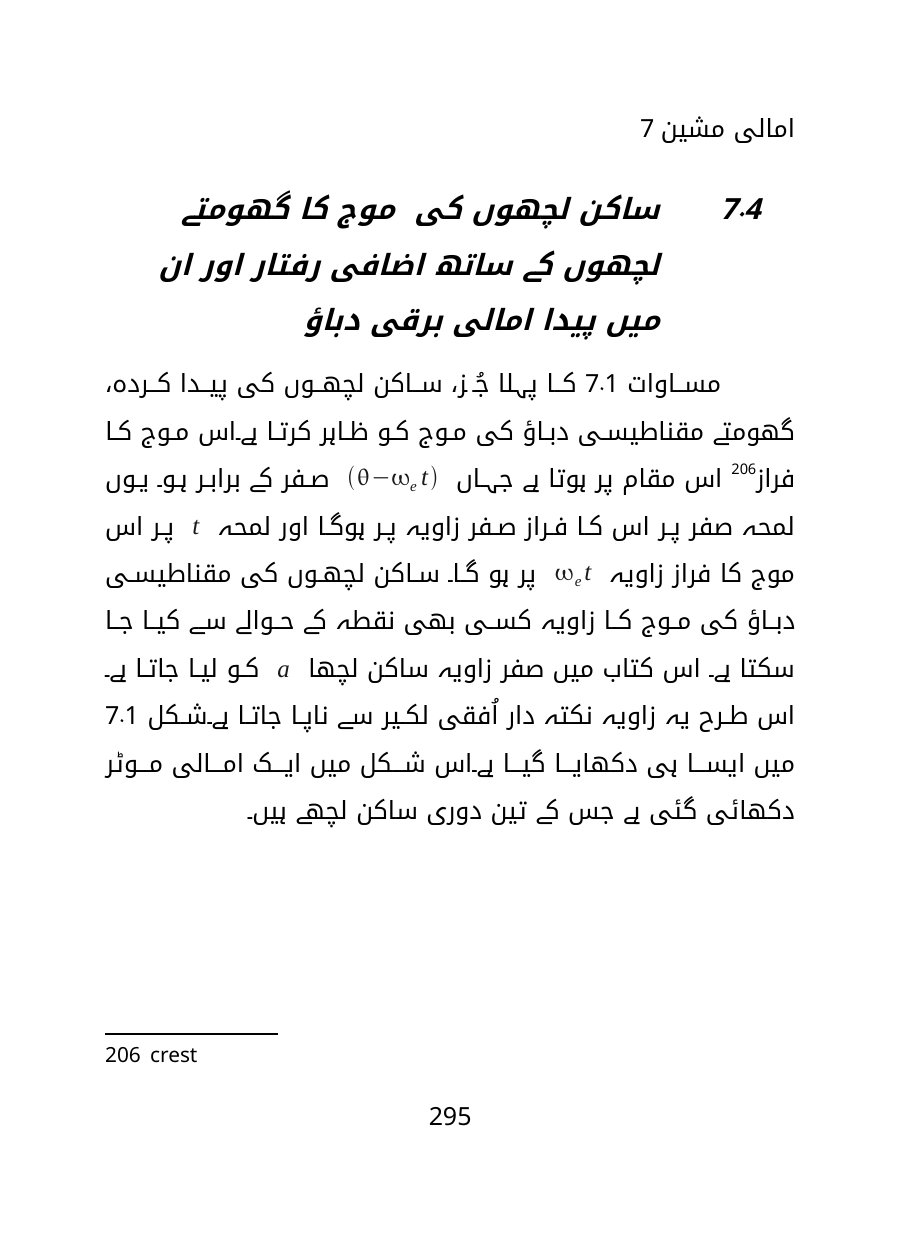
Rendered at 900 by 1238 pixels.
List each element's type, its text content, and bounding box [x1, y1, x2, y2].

text مساوات 7.1 کا پہلا جُز، ساکن لچھوں کی پیدا کردہ، گھومتے مقناطیسی دباؤ کی موج کو ظاہر کرتا ہے۔اس موج کا فراز اس مقام پر ہوتا ہے جہاںصفر کے برابر ہو۔ یوں لمحہ صفر پر اس کا فراز صفر زاویہ پر ہوگا اور لمحہپر اس موج کا فراز زاویہپر ہو گا۔ ساکن لچھوں کی مقناطیسی دباؤ کی موج کا زاویہ کسی بھی نقطہ کے حوالے سے کیا جا سکتا ہے۔ اس کتاب میں صفر زاویہ ساکن لچھاکو لیا جاتا ہے۔اس طرح یہ زاویہ نکتہ دار اُفقی لکیر سے ناپا جاتا ہے۔شکل 7.1 میں ایسا ہی دکھایا گیا ہے۔اس شکل میں ایک امالی موٹر دکھائی گئی ہے جس کے تین دوری ساکن لچھے ہیں۔ [105, 361, 795, 835]
subtitle ساکن لچھوں کی موج کا گھومتے لچھوں کے ساتھ اضافی رفتار اور ان میں پیدا امالی برقی دباؤ [105, 182, 720, 348]
text crest [105, 1040, 795, 1068]
